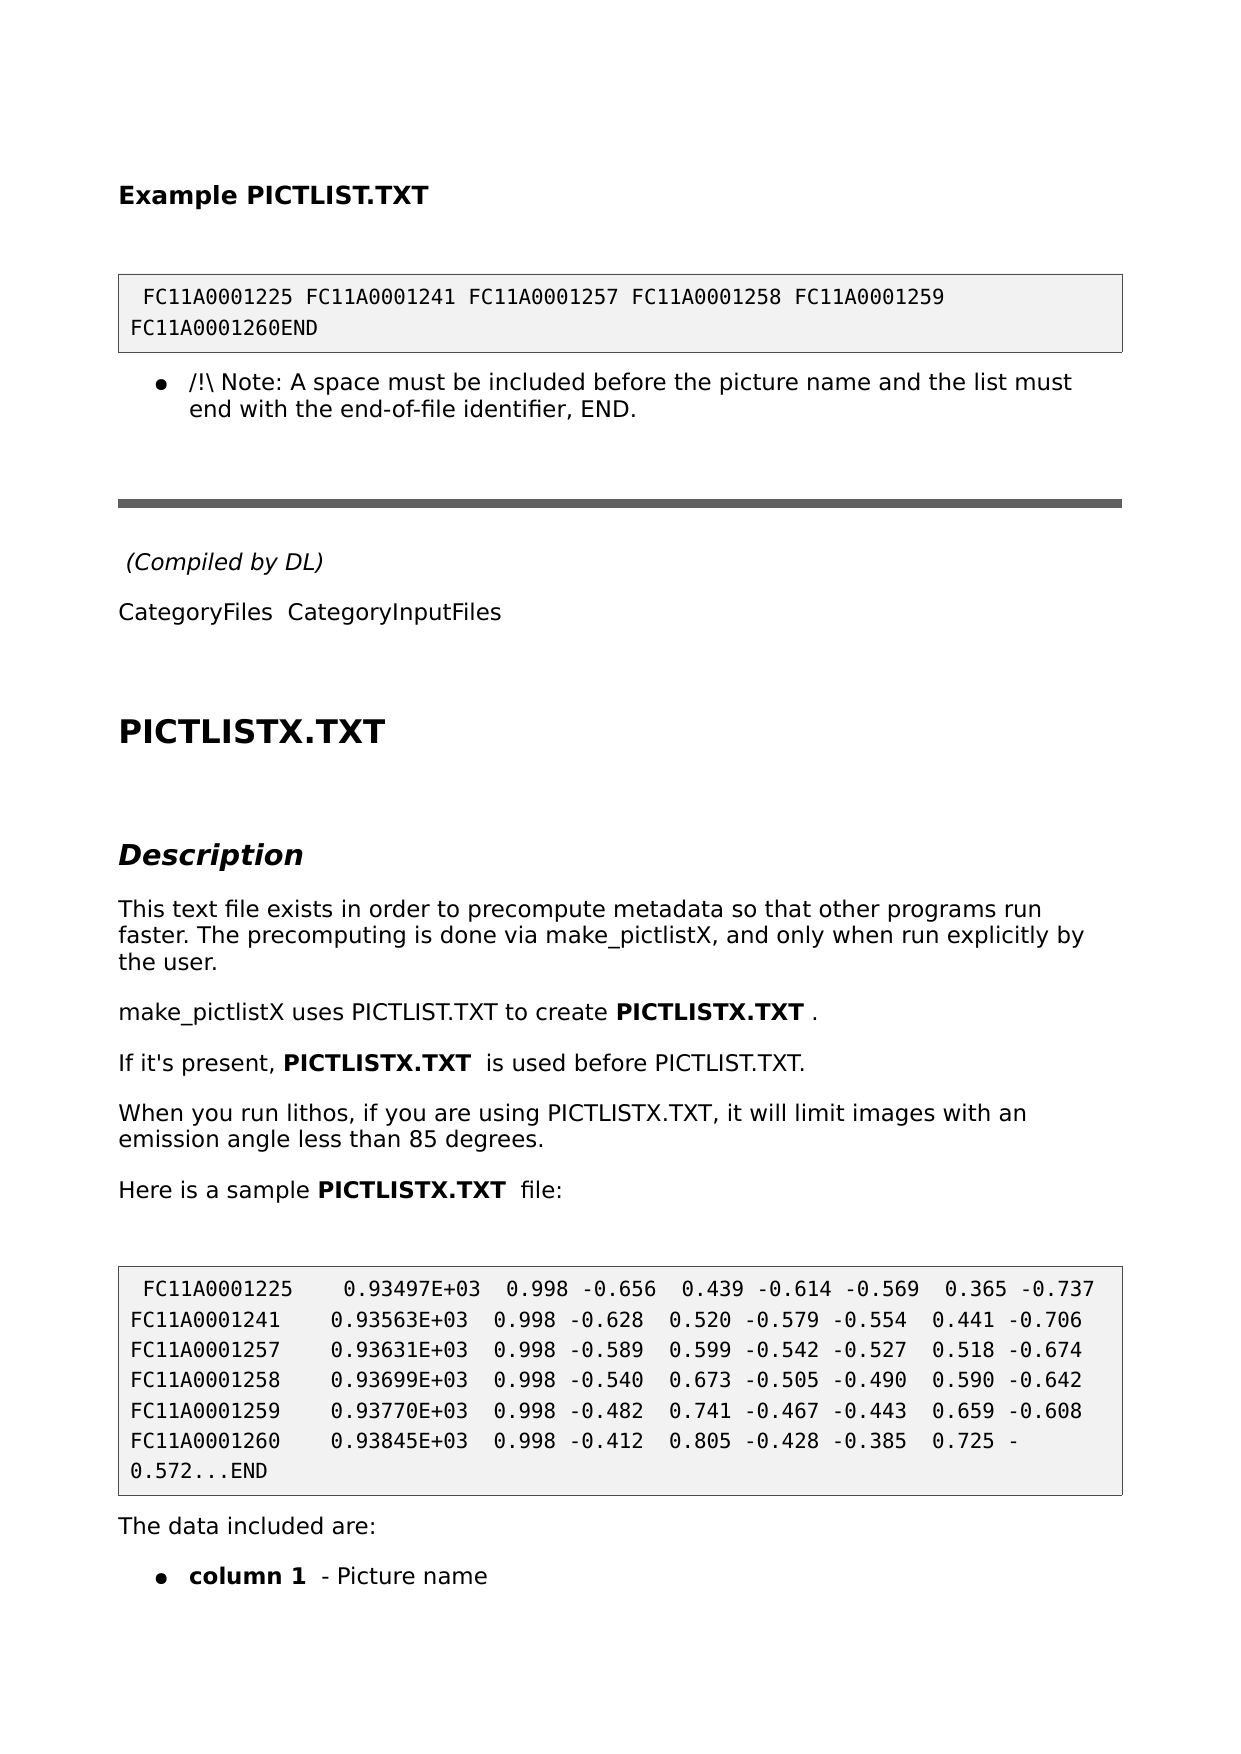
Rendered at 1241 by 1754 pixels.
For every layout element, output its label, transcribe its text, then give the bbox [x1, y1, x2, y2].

text FC11A0001225 FC11A0001241 FC11A0001257 FC11A0001258 FC11A0001259 FC11A0001260END [119, 275, 1122, 352]
text This text file exists in order to precompute metadata so that other programs run faster. The precomputing is done via make_pictlistX, and only when run explicitly by the user. [118, 896, 1122, 976]
text (Compiled by DL) [118, 549, 1122, 576]
text When you run lithos, if you are using PICTLISTX.TXT, it will limit images with an emission angle less than 85 degrees. [118, 1100, 1122, 1153]
list column 1 - Picture name [153, 1563, 1122, 1590]
list /!\ Note: A space must be included before the picture name and the list must end with the end-of-file identifier, END. [153, 369, 1122, 423]
text If it's present, PICTLISTX.TXT is used before PICTLIST.TXT. [118, 1050, 1122, 1076]
text make_pictlistX uses PICTLIST.TXT to create PICTLISTX.TXT . [118, 999, 1122, 1026]
subtitle Description [118, 838, 1122, 872]
text Here is a sample PICTLISTX.TXT file: [118, 1177, 1122, 1203]
text CategoryFiles CategoryInputFiles [118, 599, 1122, 626]
text The data included are: [118, 1513, 1122, 1540]
subtitle PICTLISTX.TXT [118, 713, 1122, 751]
subtitle Example PICTLIST.TXT [118, 182, 1122, 211]
text FC11A0001225 0.93497E+03 0.998 -0.656 0.439 -0.614 -0.569 0.365 -0.737 FC11A0001241 0.93563E+03 0.998 -0.628 0.520 -0.579 -0.554 0.441 -0.706 FC11A0001257 0.93631E+03 0.998 -0.589 0.599 -0.542 -0.527 0.518 -0.674 FC11A0001258 0.93699E+03 0.998 -0.540 0.673 -0.505 -0.490 0.590 -0.642 FC11A0001259 0.93770E+03 0.998 -0.482 0.741 -0.467 -0.443 0.659 -0.608 FC11A0001260 0.93845E+03 0.998 -0.412 0.805 -0.428 -0.385 0.725 -0.572...END [119, 1267, 1122, 1495]
